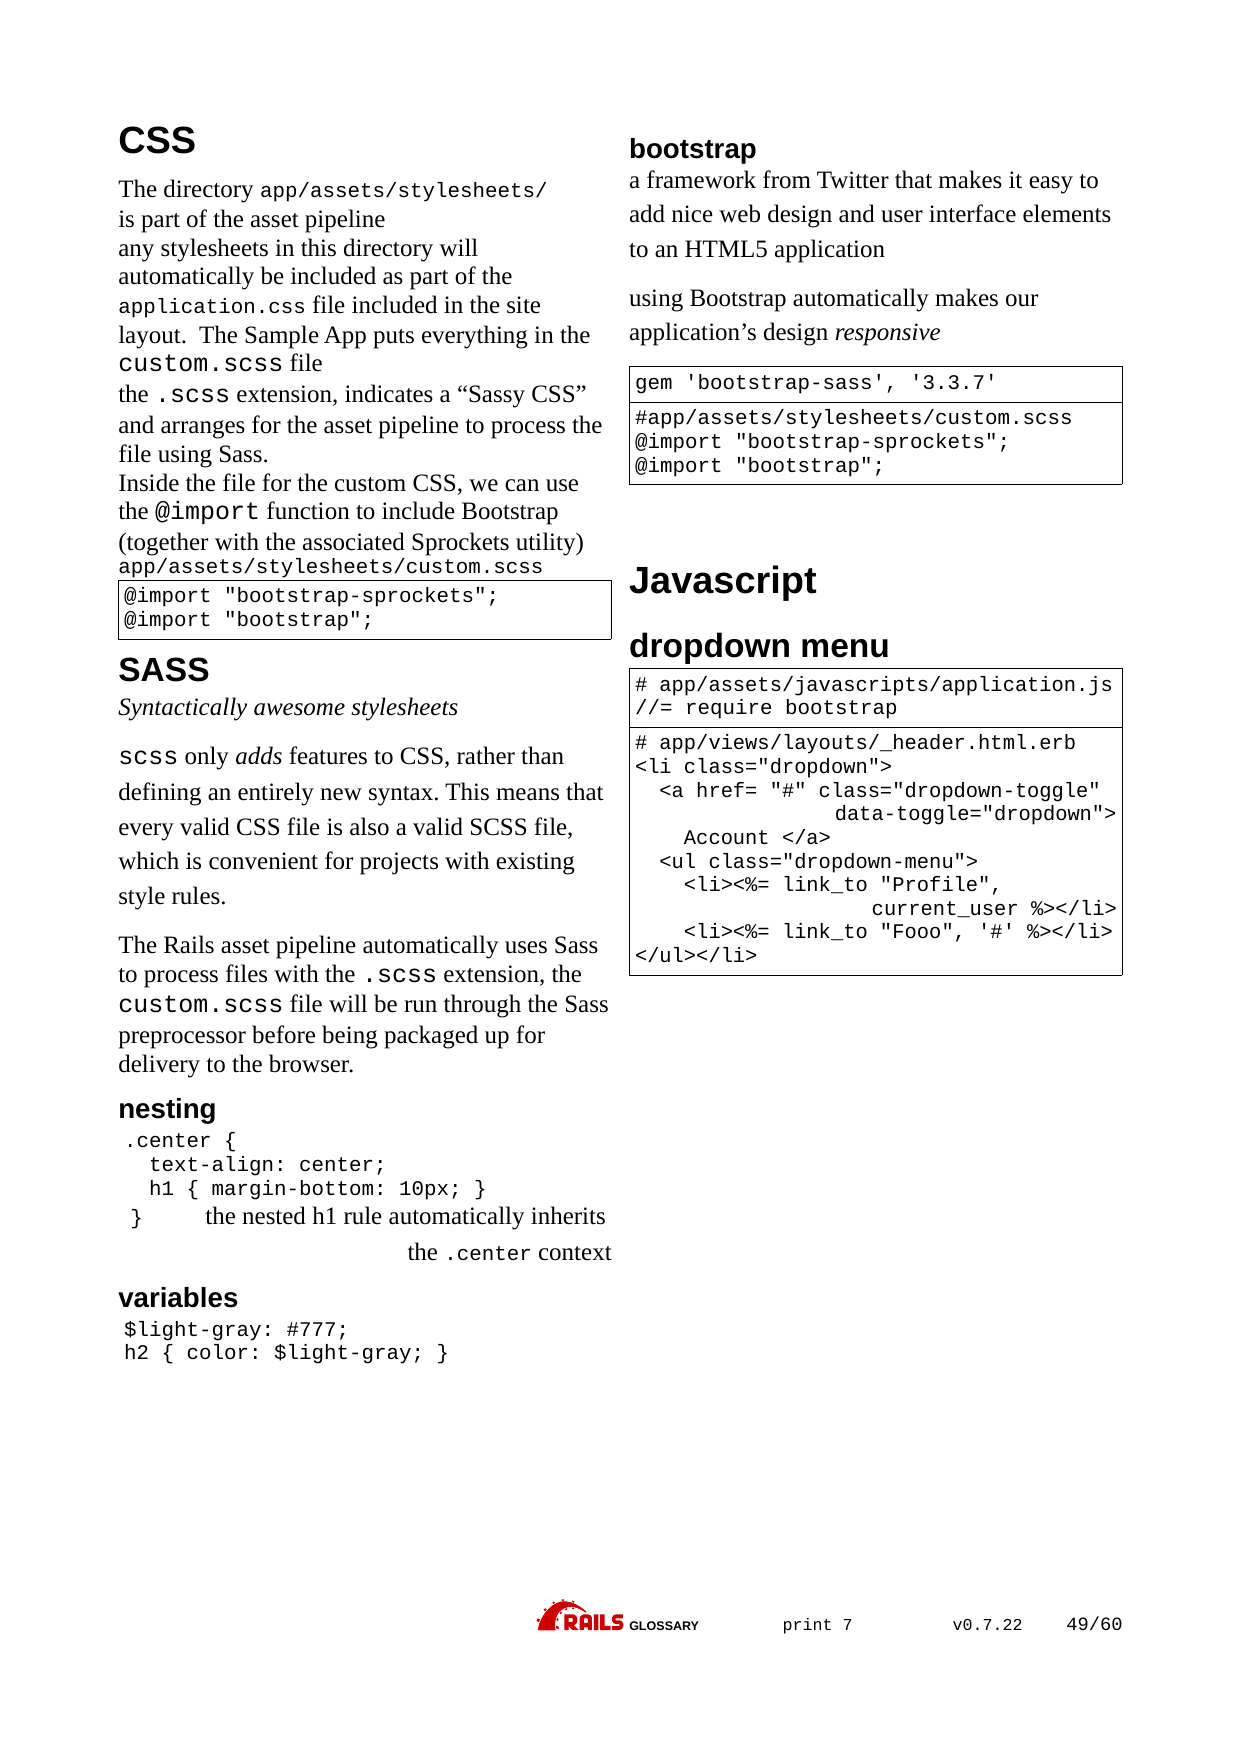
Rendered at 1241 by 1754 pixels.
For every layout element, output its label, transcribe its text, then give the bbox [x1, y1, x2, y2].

text Inside the file for the custom CSS, we can use the @import function to include Bootstrap (together with the associated Sprockets utility) [118, 468, 611, 556]
subtitle CSS [118, 118, 611, 162]
subtitle nesting [118, 1093, 611, 1124]
subtitle dropdown menu [629, 626, 1122, 665]
text the .scss extension, indicates a “Sassy CSS” and arranges for the asset pipeline to process the file using Sass. [118, 379, 611, 468]
text the .center context [118, 1237, 611, 1266]
table_cell # app/views/layouts/_header.html.erb <li class="dropdown"> <a href= "#" class="dropdown-toggle" data-toggle="dropdown"> Account </a> <ul class="dropdown-menu"> <li><%= link_to "Profile", current_user %></li> <li><%= link_to "Fooo", '#' %></li> </ul></li> [630, 728, 1122, 974]
text app/assets/stylesheets/custom.scss [118, 556, 611, 579]
table_header $light-gray: #777; h2 { color: $light-gray; } [118, 1313, 611, 1372]
table_header gem 'bootstrap-sass', '3.3.7' [630, 367, 1122, 402]
text scss only adds features to CSS, rather than defining an entirely new syntax. This means that every valid CSS file is also a valid SCSS file, which is convenient for projects with existing style rules. [118, 741, 611, 910]
text a framework from Twitter that makes it easy to add nice web design and user interface elements to an HTML5 application [629, 165, 1122, 262]
text The Rails asset pipeline automatically uses Sass to process files with the .scss extension, the custom.scss file will be run through the Sass preprocessor before being packaged up for delivery to the browser. [118, 930, 611, 1078]
subtitle Javascript [629, 558, 1122, 602]
subtitle SASS [118, 650, 611, 689]
text Syntactically awesome stylesheets [118, 692, 611, 721]
text using Bootstrap automatically makes our application’s design responsive [629, 283, 1122, 346]
table_header .center { text-align: center; h1 { margin-bottom: 10px; } } the nested h1 rule automatically inherits [118, 1125, 611, 1237]
subtitle variables [118, 1281, 611, 1313]
subtitle bootstrap [629, 133, 1122, 165]
table_header # app/assets/javascripts/application.js //= require bootstrap [630, 669, 1122, 727]
text any stylesheets in this directory will automatically be included as part of the application.css file included in the site layout. The Sample App puts everything in the custom.scss file [118, 233, 611, 379]
text is part of the asset pipeline [118, 204, 611, 233]
text The directory app/assets/stylesheets/ [118, 174, 611, 204]
table_cell #app/assets/stylesheets/custom.scss @import "bootstrap-sprockets"; @import "bootstrap"; [630, 403, 1122, 484]
table_header @import "bootstrap-sprockets"; @import "bootstrap"; [119, 581, 611, 638]
